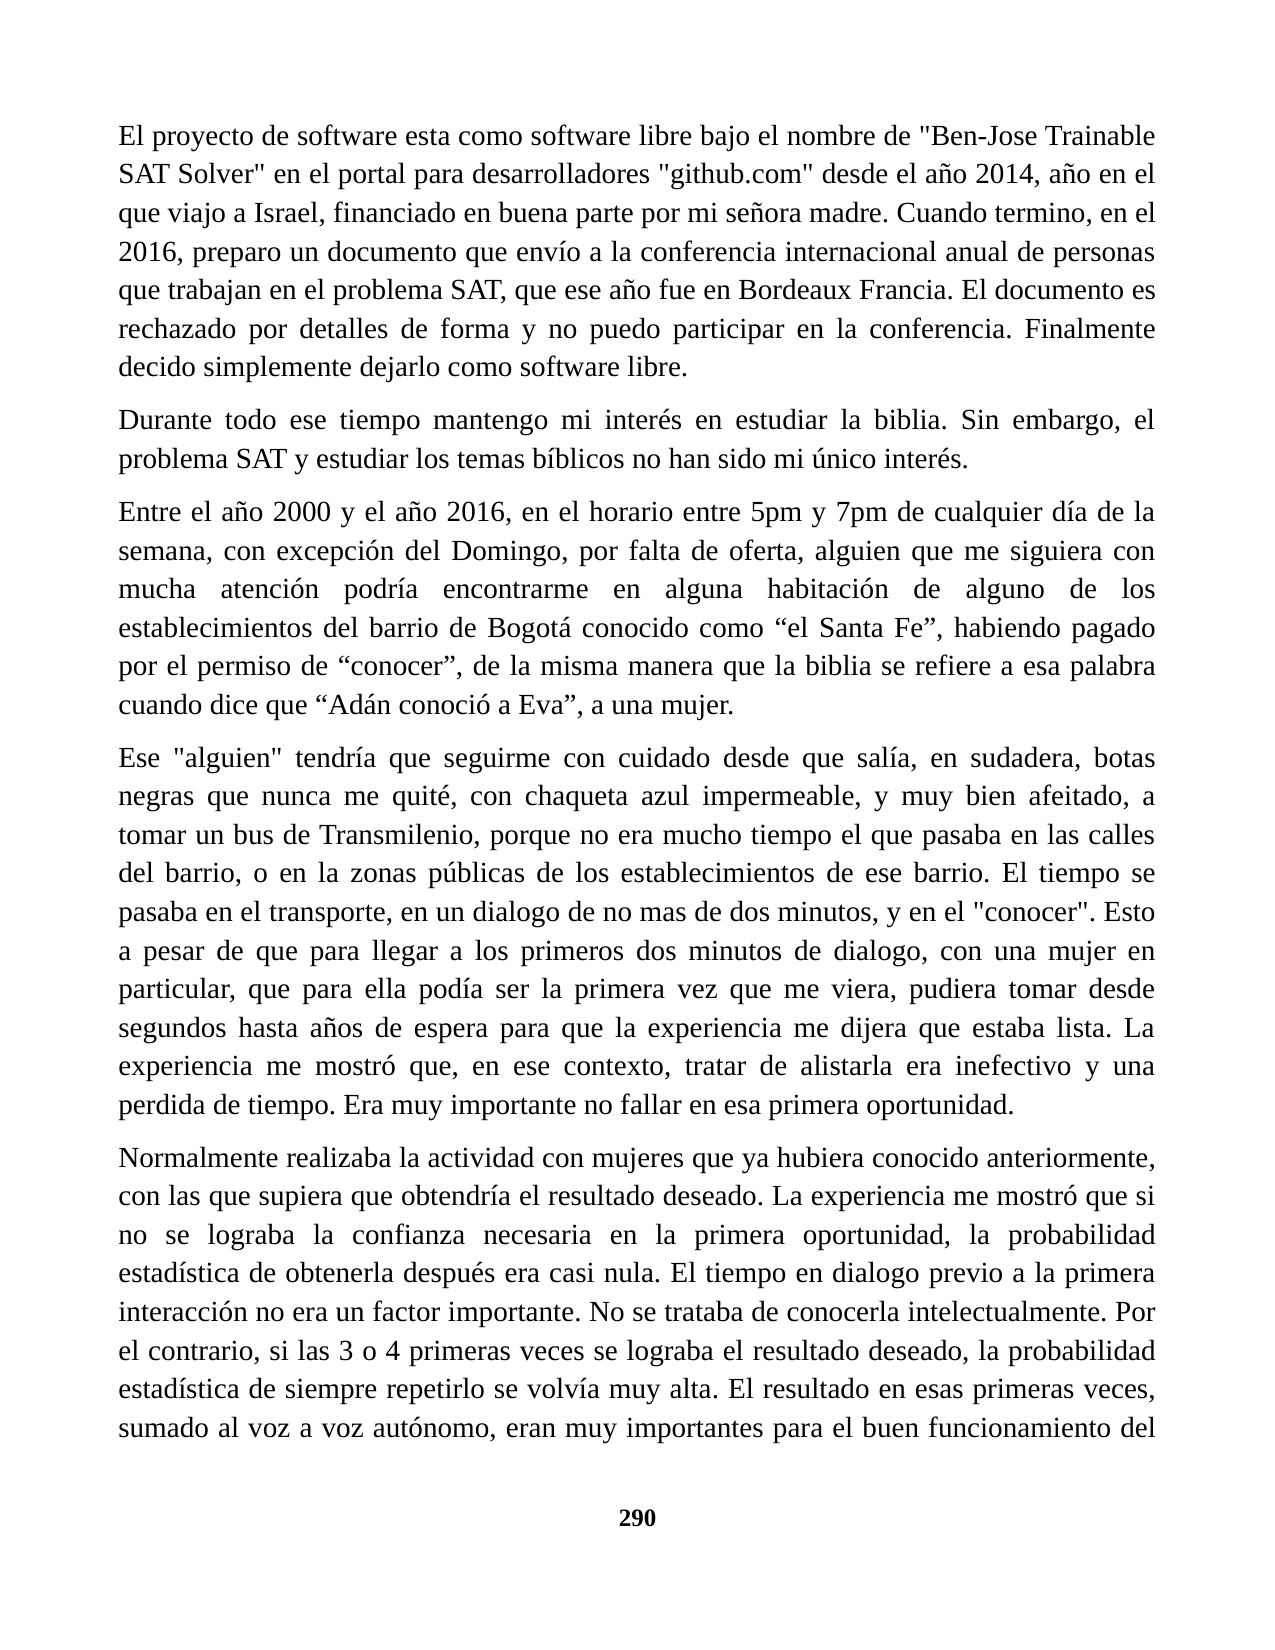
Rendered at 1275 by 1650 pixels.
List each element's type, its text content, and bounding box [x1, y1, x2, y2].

text Durante todo ese tiempo mantengo mi interés en estudiar la biblia. Sin embargo, el problema SAT y estudiar los temas bíblicos no han sido mi único interés. [118, 402, 1157, 474]
text Ese "alguien" tendría que seguirme con cuidado desde que salía, en sudadera, botas negras que nunca me quité, con chaqueta azul impermeable, y muy bien afeitado, a tomar un bus de Transmilenio, porque no era mucho tiempo el que pasaba en las calles del barrio, o en la zonas públicas de los establecimientos de ese barrio. El tiempo se pasaba en el transporte, en un dialogo de no mas de dos minutos, y en el "conocer". Esto a pesar de que para llegar a los primeros dos minutos de dialogo, con una mujer en particular, que para ella podía ser la primera vez que me viera, pudiera tomar desde segundos hasta años de espera para que la experiencia me dijera que estaba lista. La experiencia me mostró que, en ese contexto, tratar de alistarla era inefectivo y una perdida de tiempo. Era muy importante no fallar en esa primera oportunidad. [118, 740, 1157, 1120]
text Normalmente realizaba la actividad con mujeres que ya hubiera conocido anteriormente, con las que supiera que obtendría el resultado deseado. La experiencia me mostró que si no se lograba la confianza necesaria en la primera oportunidad, la probabilidad estadística de obtenerla después era casi nula. El tiempo en dialogo previo a la primera interacción no era un factor importante. No se trataba de conocerla intelectualmente. Por el contrario, si las 3 o 4 primeras veces se lograba el resultado deseado, la probabilidad estadística de siempre repetirlo se volvía muy alta. El resultado en esas primeras veces, sumado al voz a voz autónomo, eran muy importantes para el buen funcionamiento del [118, 1140, 1157, 1443]
text Entre el año 2000 y el año 2016, en el horario entre 5pm y 7pm de cualquier día de la semana, con excepción del Domingo, por falta de oferta, alguien que me siguiera con mucha atención podría encontrarme en alguna habitación de alguno de los establecimientos del barrio de Bogotá conocido como “el Santa Fe”, habiendo pagado por el permiso de “conocer”, de la misma manera que la biblia se refiere a esa palabra cuando dice que “Adán conoció a Eva”, a una mujer. [118, 494, 1157, 720]
text El proyecto de software esta como software libre bajo el nombre de "Ben-Jose Trainable SAT Solver" en el portal para desarrolladores "github.com" desde el año 2014, año en el que viajo a Israel, financiado en buena parte por mi señora madre. Cuando termino, en el 2016, preparo un documento que envío a la conferencia internacional anual de personas que trabajan en el problema SAT, que ese año fue en Bordeaux Francia. El documento es rechazado por detalles de forma y no puedo participar en la conferencia. Finalmente decido simplemente dejarlo como software libre. [118, 118, 1157, 383]
